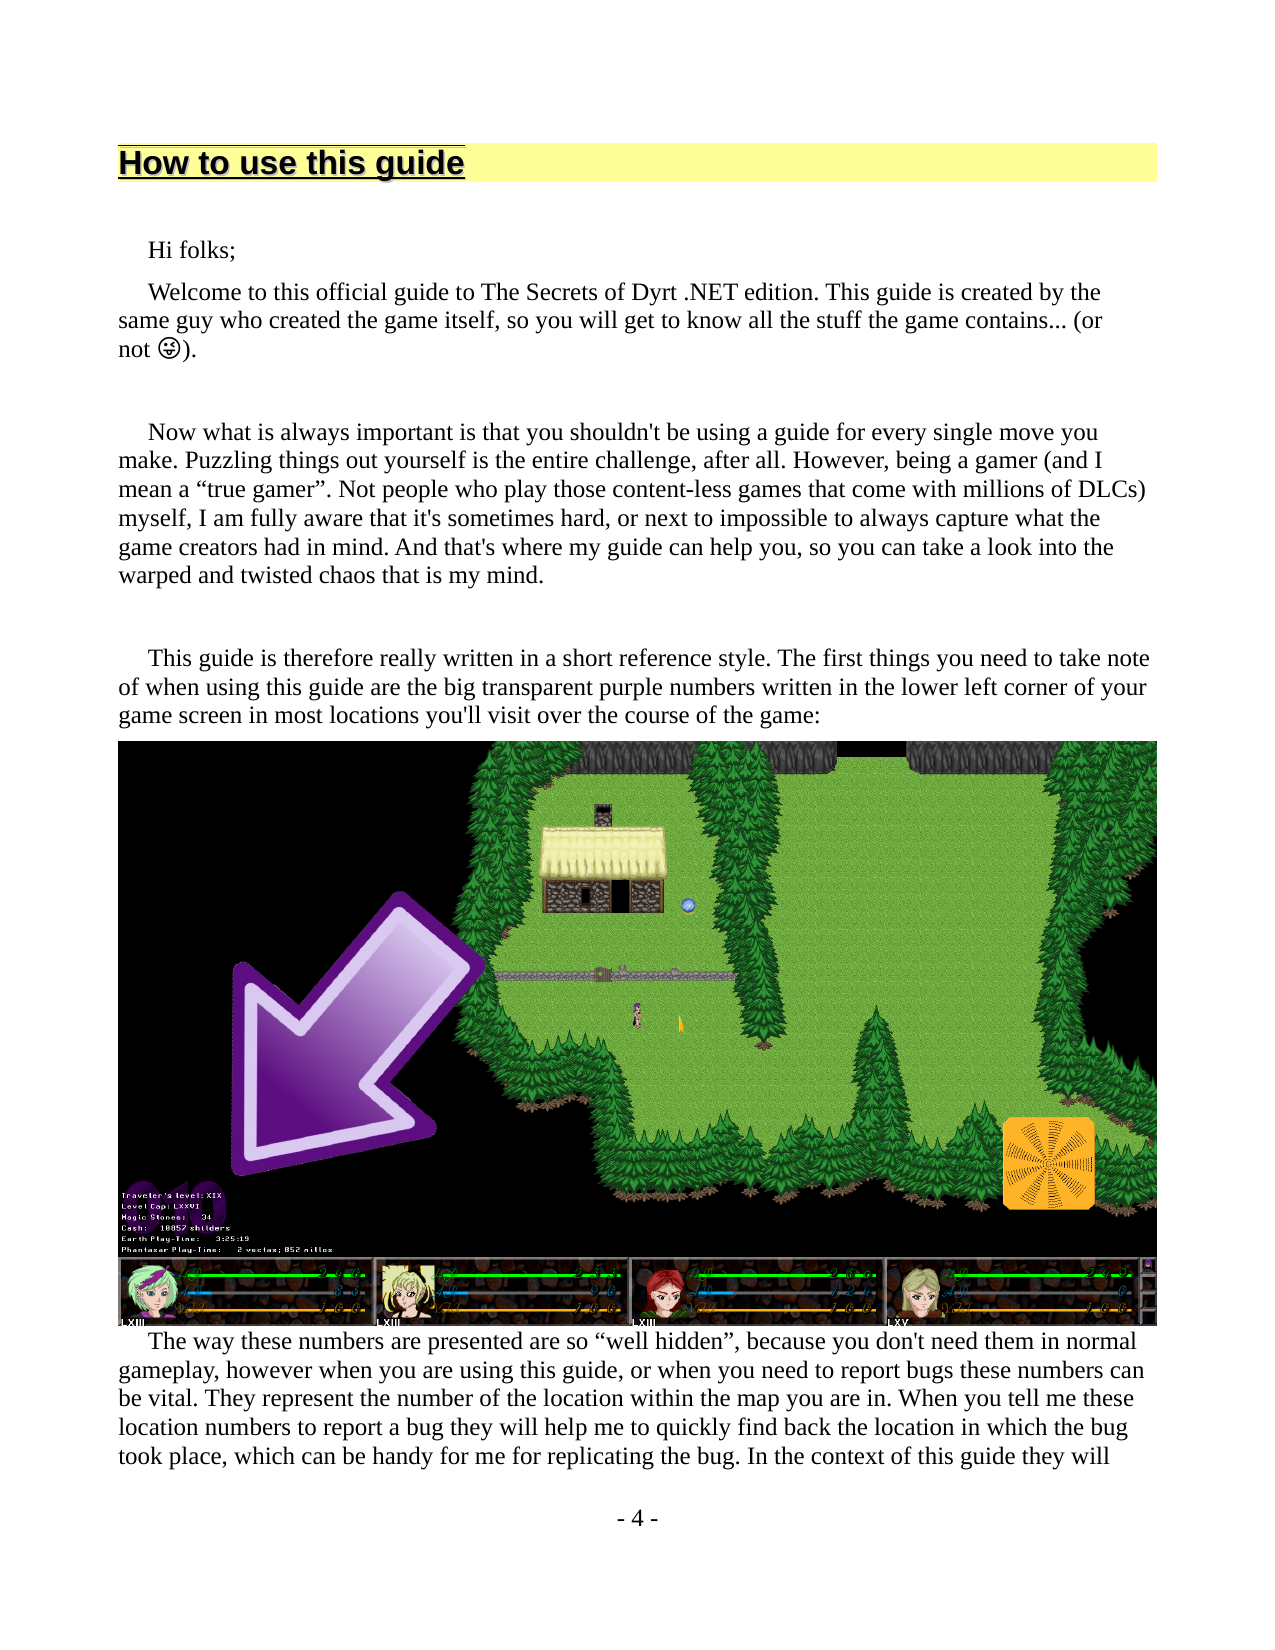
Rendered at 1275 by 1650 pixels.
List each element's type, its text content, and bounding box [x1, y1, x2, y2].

subtitle How to use this guide [118, 143, 1157, 182]
text This guide is therefore really written in a short reference style. The first things you need to take note of when using this guide are the big transparent purple numbers written in the lower left corner of your game screen in most locations you'll visit over the course of the game: [118, 643, 1157, 729]
text Now what is always important is that you shouldn't be using a guide for every single move you make. Puzzling things out yourself is the entire challenge, after all. However, being a gamer (and I mean a “true gamer”. Not people who play those content-less games that come with millions of DLCs) myself, I am fully aware that it's sometimes hard, or next to impossible to always capture what the game creators had in mind. And that's where my guide can help you, so you can take a look into the warped and twisted chaos that is my mind. [118, 417, 1157, 589]
text The way these numbers are presented are so “well hidden”, because you don't need them in normal gameplay, however when you are using this guide, or when you need to report bugs these numbers can be vital. They represent the number of the location within the map you are in. When you tell me these location numbers to report a bug they will help me to quickly find back the location in which the bug took place, which can be handy for me for replicating the bug. In the context of this guide they will [118, 1326, 1157, 1470]
text Welcome to this official guide to The Secrets of Dyrt .NET edition. This guide is created by the same guy who created the game itself, so you will get to know all the stuff the game contains... (or not 😜). [118, 277, 1157, 363]
text Hi folks; [118, 236, 1157, 264]
picture [118, 741, 1157, 1326]
